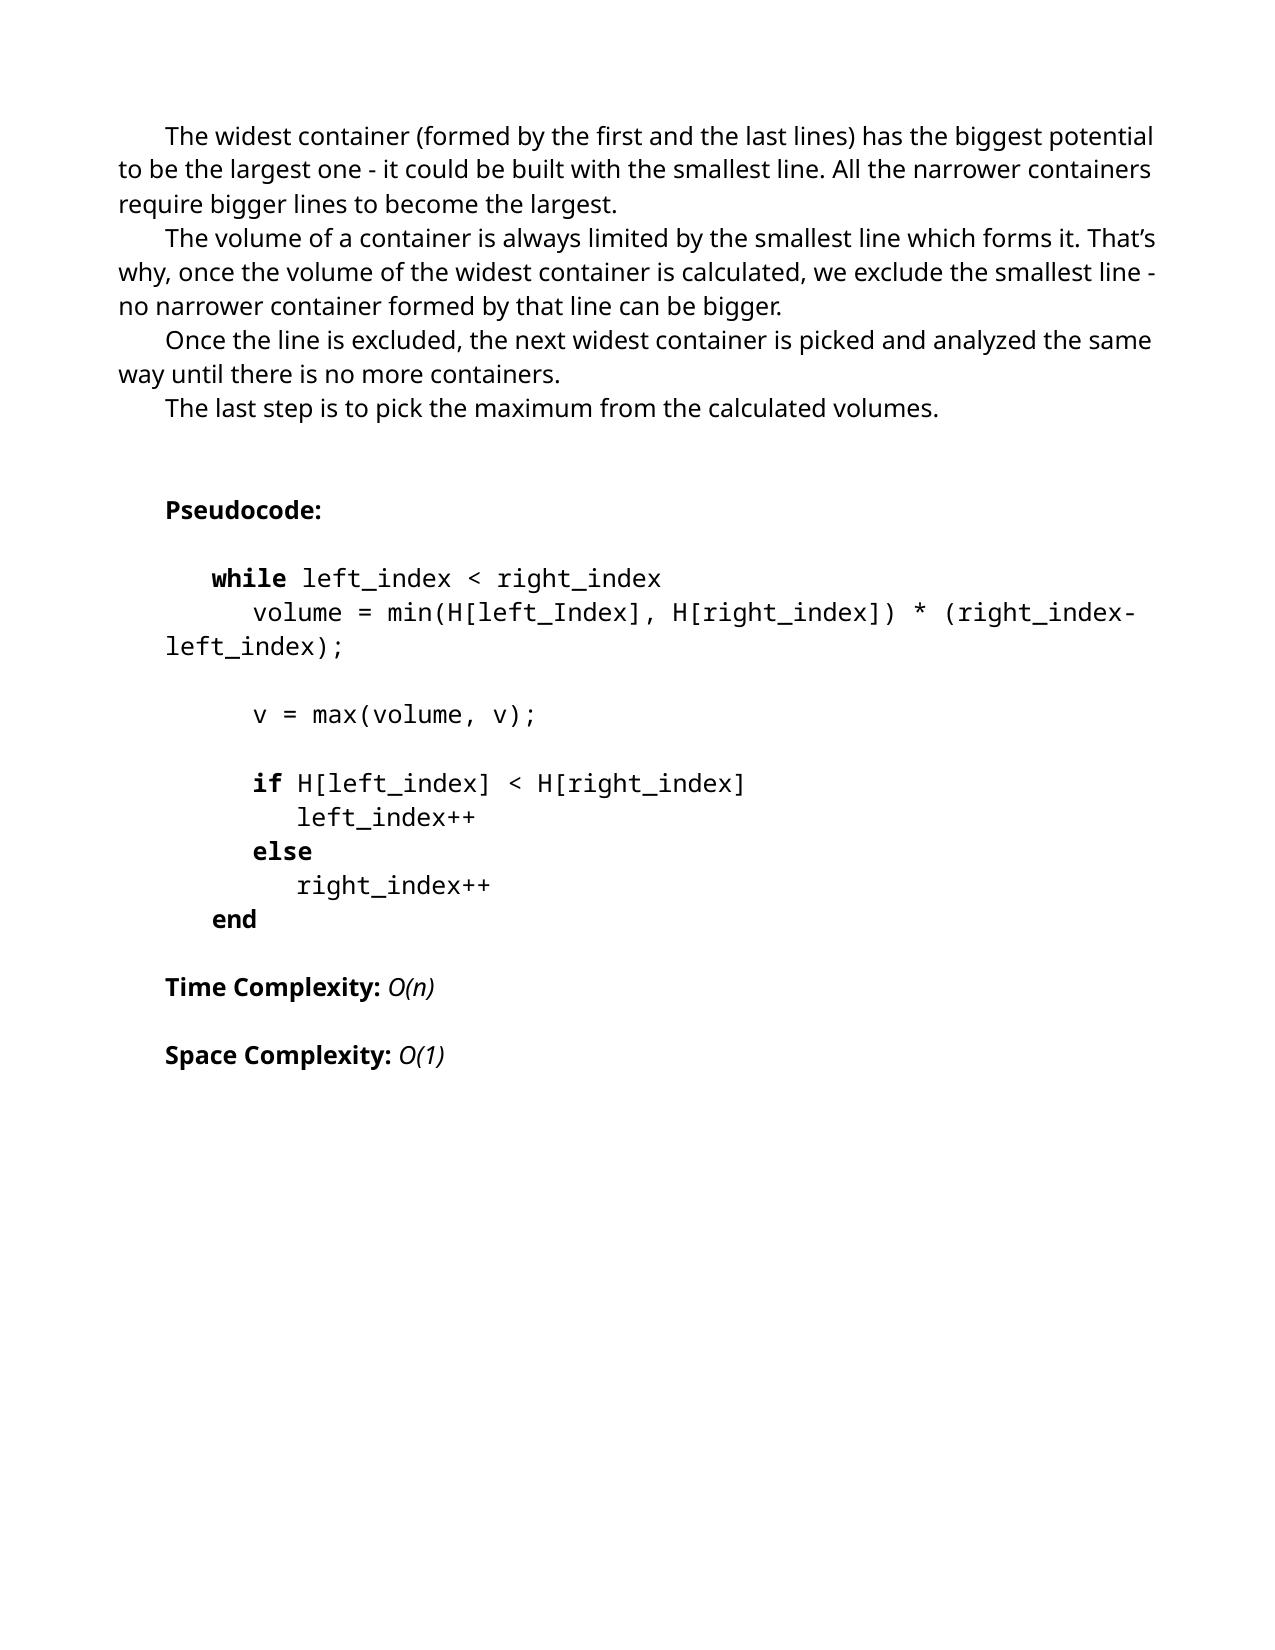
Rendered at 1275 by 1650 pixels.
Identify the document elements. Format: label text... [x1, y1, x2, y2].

text The widest container (formed by the first and the last lines) has the biggest potential to be the largest one - it could be built with the smallest line. All the narrower containers require bigger lines to become the largest. [118, 118, 1157, 220]
text while left_index < right_index [165, 561, 1157, 595]
text end [165, 902, 1157, 936]
text left_index++ [165, 799, 1157, 833]
text Space Complexity: O(1) [118, 1038, 1157, 1072]
text Time Complexity: O(n) [118, 970, 1157, 1004]
text if H[left_index] < H[right_index] [165, 765, 1157, 799]
text Once the line is excluded, the next widest container is picked and analyzed the same way until there is no more containers. [118, 322, 1157, 391]
text else [165, 833, 1157, 867]
text volume = min(H[left_Index], H[right_index]) * (right_index-left_index); [165, 595, 1157, 663]
text The last step is to pick the maximum from the calculated volumes. [118, 391, 1157, 425]
text right_index++ [165, 867, 1157, 902]
text v = max(volume, v); [165, 697, 1157, 731]
text The volume of a container is always limited by the smallest line which forms it. That’s why, once the volume of the widest container is calculated, we exclude the smallest line - no narrower container formed by that line can be bigger. [118, 220, 1157, 322]
text Pseudocode: [118, 493, 1157, 527]
